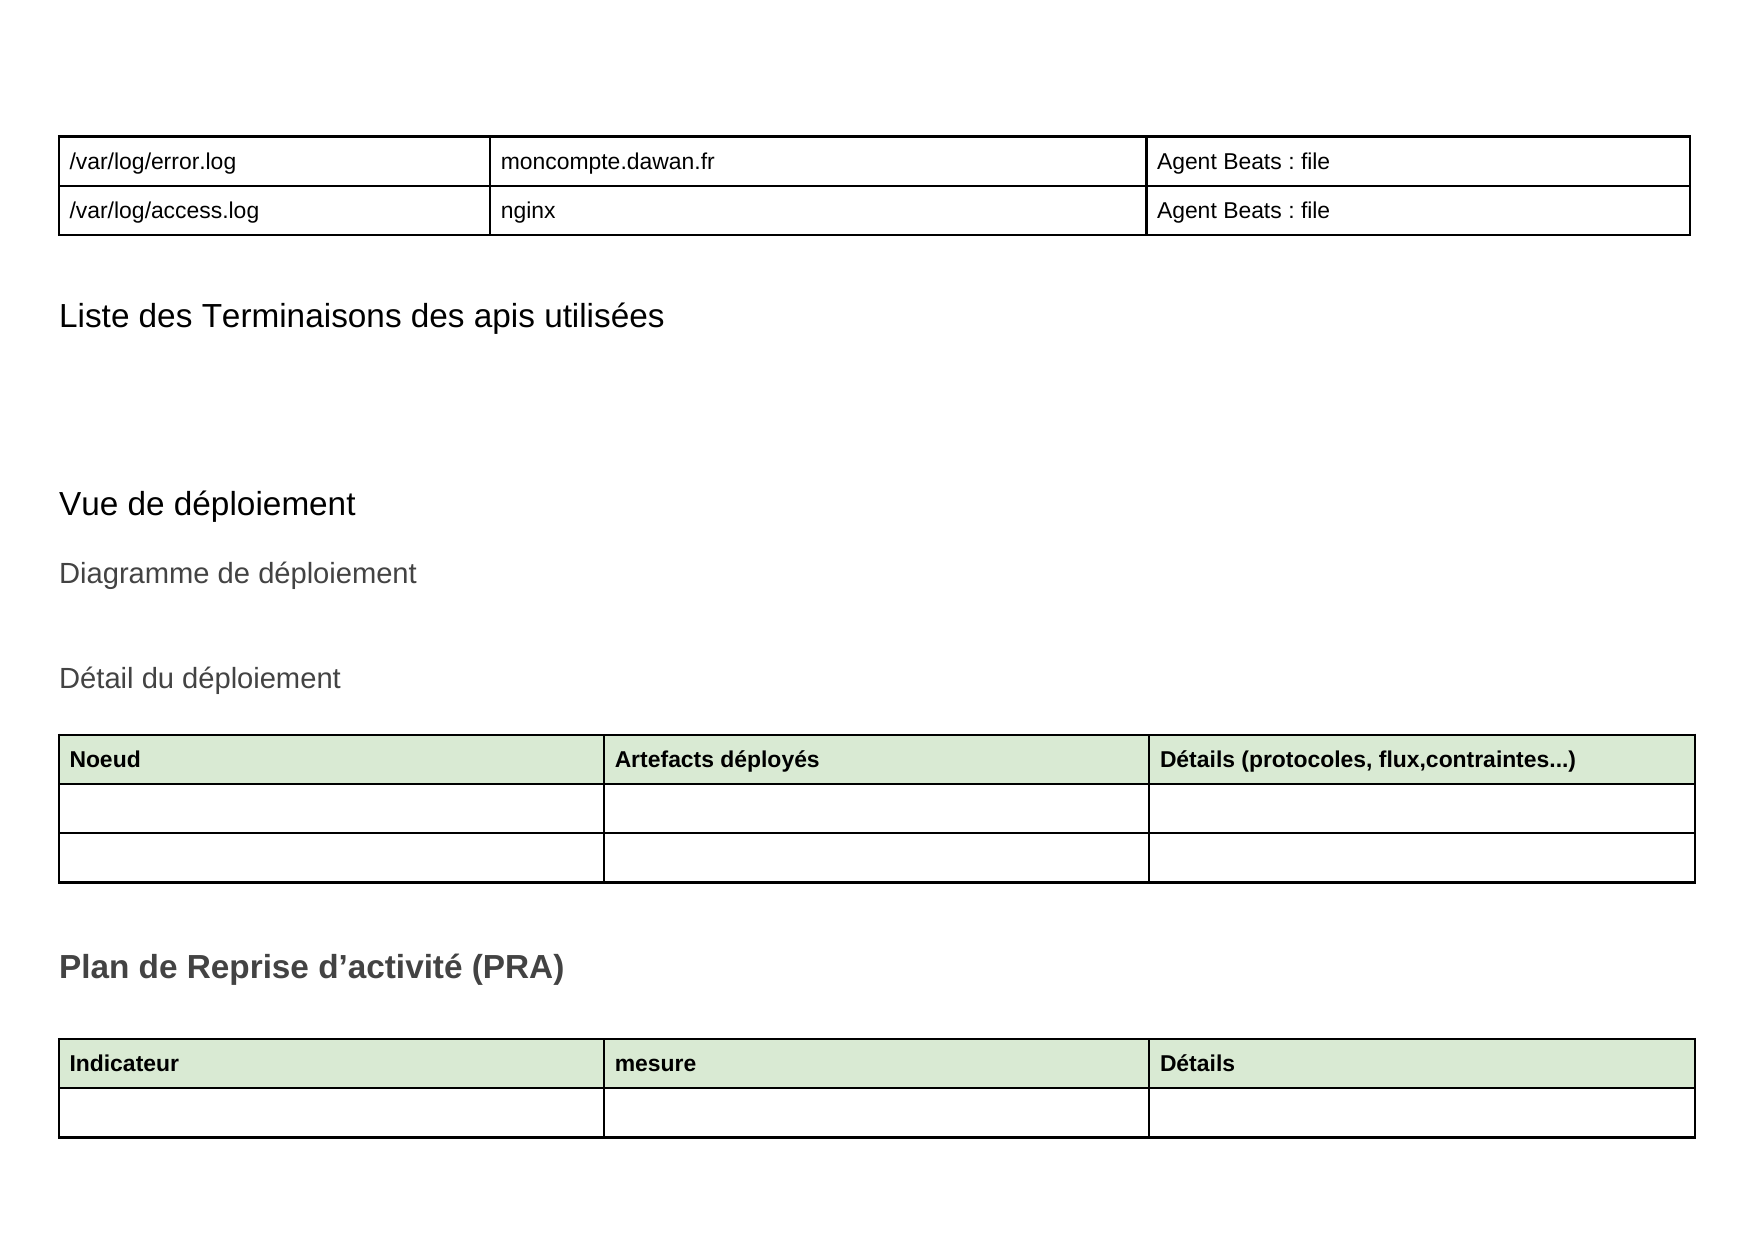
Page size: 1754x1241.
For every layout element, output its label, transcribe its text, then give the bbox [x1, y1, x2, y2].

text Liste des Terminaisons des apis utilisées [59, 296, 1695, 335]
table_header Artefacts déployés [605, 736, 1148, 783]
table_cell nginx [491, 187, 1145, 234]
table_cell [1150, 1089, 1694, 1136]
table_cell Agent Beats : file [1148, 187, 1689, 234]
table_cell /var/log/access.log [60, 187, 489, 234]
table_cell [1150, 785, 1694, 832]
subtitle Vue de déploiement [59, 484, 1695, 523]
table_cell [60, 785, 603, 832]
table_cell /var/log/error.log [60, 138, 489, 185]
subtitle Plan de Reprise d’activité (PRA) [59, 947, 1695, 985]
table_cell [60, 834, 603, 881]
table_cell [605, 785, 1148, 832]
table_header Détails (protocoles, flux,contraintes...) [1150, 736, 1694, 783]
table_header Noeud [60, 736, 603, 783]
subtitle Détail du déploiement [59, 661, 1695, 695]
table_header mesure [605, 1040, 1148, 1087]
table_cell [605, 1089, 1148, 1136]
subtitle Diagramme de déploiement [59, 556, 1695, 589]
table_header Indicateur [60, 1040, 603, 1087]
table_cell [1150, 834, 1694, 881]
table_header Détails [1150, 1040, 1694, 1087]
table_cell moncompte.dawan.fr [491, 138, 1145, 185]
table_cell [60, 1089, 603, 1136]
table_cell [605, 834, 1148, 881]
table_cell Agent Beats : file [1148, 138, 1689, 185]
